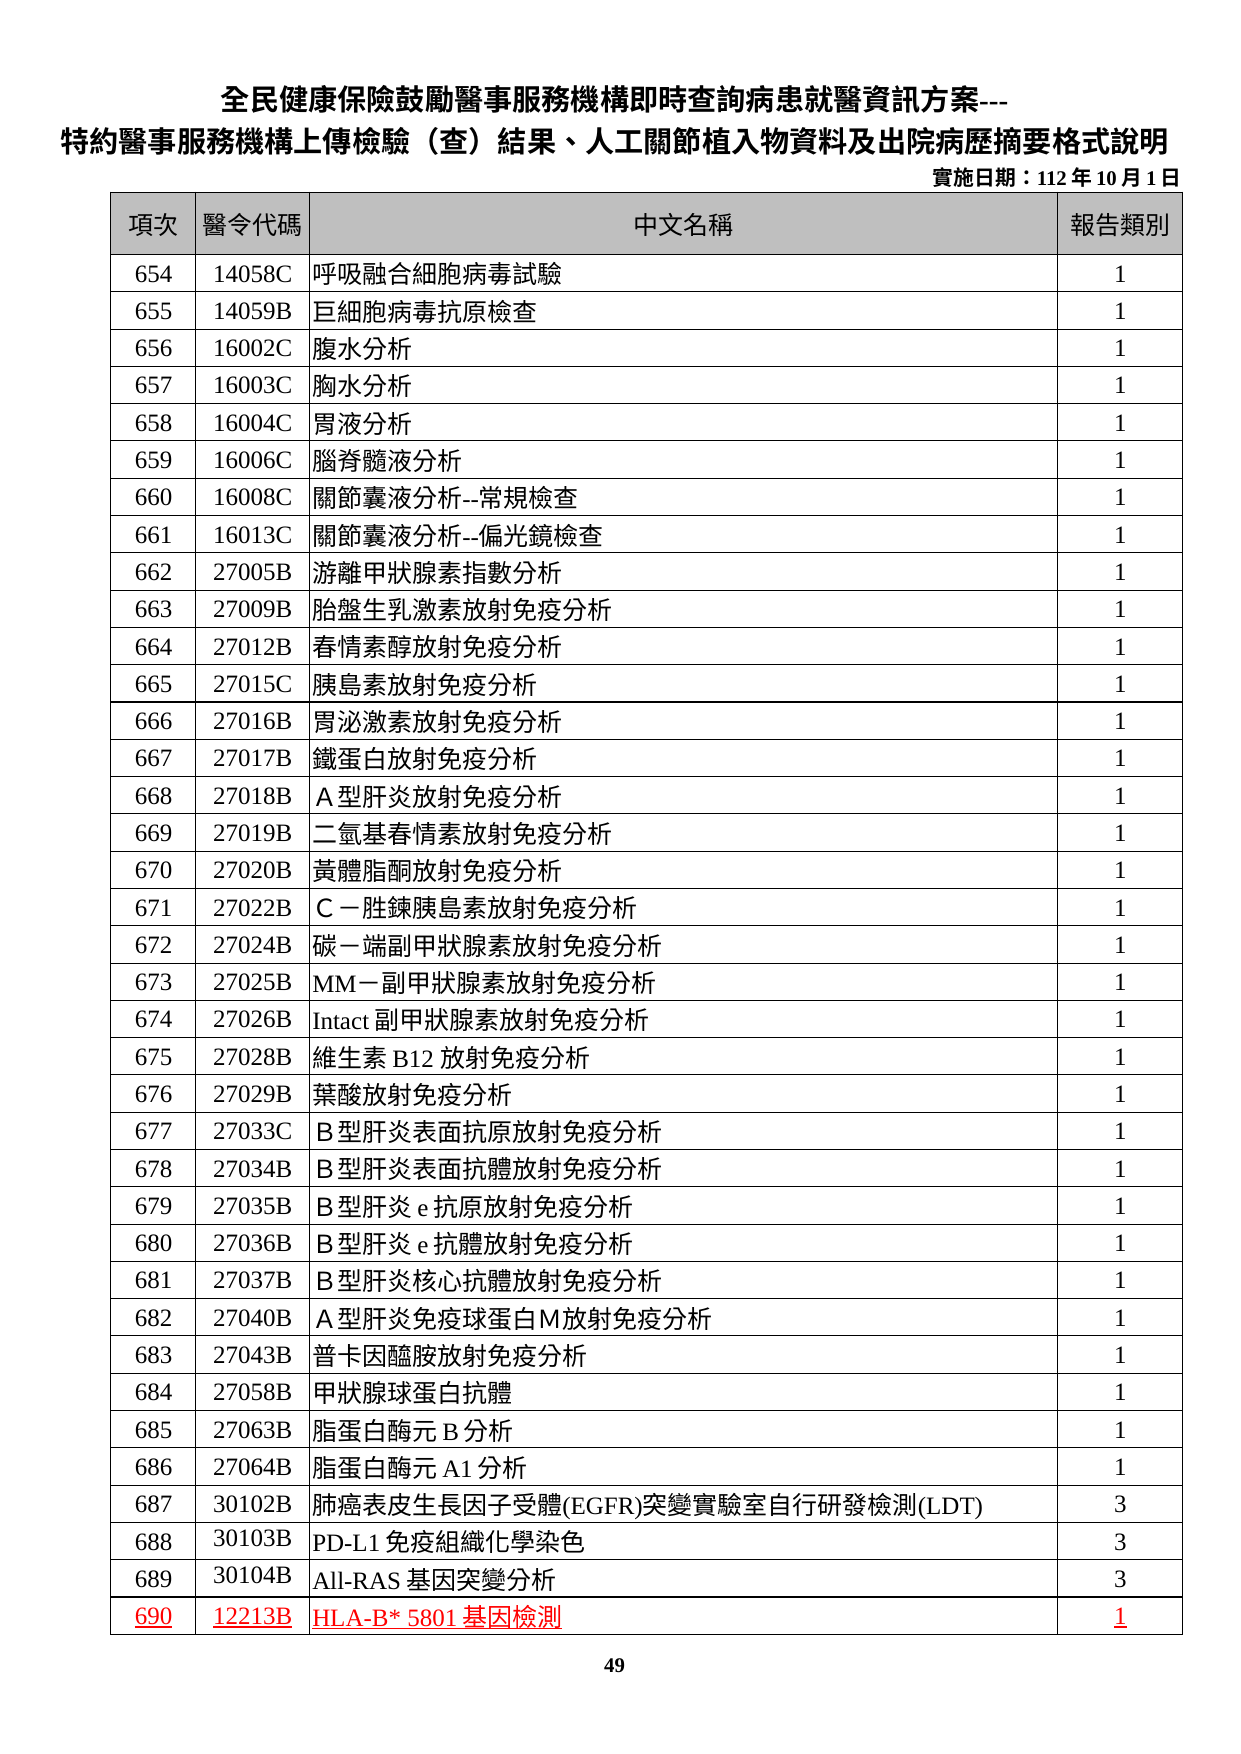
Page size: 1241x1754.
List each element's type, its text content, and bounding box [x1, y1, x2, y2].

table_cell 呼吸融合細胞病毒試驗 [310, 255, 1057, 291]
table_cell 676 [111, 1075, 195, 1112]
table_cell 670 [111, 852, 195, 888]
table_cell 684 [111, 1374, 195, 1410]
table_cell 685 [111, 1411, 195, 1447]
table_cell 1 [1058, 1374, 1182, 1410]
table_cell 16006C [196, 441, 309, 478]
table_cell 672 [111, 926, 195, 962]
table_cell 677 [111, 1113, 195, 1149]
table_cell 27063B [196, 1411, 309, 1447]
table_cell 27017B [196, 740, 309, 776]
table_cell 665 [111, 665, 195, 701]
table_cell MM－副甲狀腺素放射免疫分析 [310, 964, 1057, 1000]
table_cell 30103B [196, 1523, 309, 1559]
table_cell 686 [111, 1448, 195, 1484]
table_cell 27016B [196, 703, 309, 739]
table_cell 27029B [196, 1075, 309, 1112]
table_cell 1 [1058, 441, 1182, 478]
table_cell 1 [1058, 1187, 1182, 1223]
table_cell 胃液分析 [310, 404, 1057, 440]
table_cell 游離甲狀腺素指數分析 [310, 553, 1057, 589]
table_cell 675 [111, 1038, 195, 1074]
table_cell PD-L1免疫組織化學染色 [310, 1523, 1057, 1559]
table_cell 27020B [196, 852, 309, 888]
table_cell 葉酸放射免疫分析 [310, 1075, 1057, 1112]
table_cell 胃泌激素放射免疫分析 [310, 703, 1057, 739]
table_cell 669 [111, 814, 195, 851]
table_cell 690 [111, 1598, 195, 1634]
table_cell 脂蛋白酶元A1分析 [310, 1448, 1057, 1484]
table_cell 1 [1058, 1262, 1182, 1298]
table_cell 1 [1058, 1113, 1182, 1149]
table_cell 16002C [196, 330, 309, 366]
table_cell 27024B [196, 926, 309, 962]
table_cell 14059B [196, 292, 309, 328]
table_cell 1 [1058, 1411, 1182, 1447]
table_cell Ｂ型肝炎表面抗體放射免疫分析 [310, 1150, 1057, 1186]
table_cell 682 [111, 1299, 195, 1335]
table_cell 1 [1058, 292, 1182, 328]
table_cell 30102B [196, 1486, 309, 1522]
table_cell 27036B [196, 1225, 309, 1261]
table_cell 27022B [196, 889, 309, 925]
table_cell 鐵蛋白放射免疫分析 [310, 740, 1057, 776]
table_cell 27015C [196, 665, 309, 701]
table_cell Ａ型肝炎免疫球蛋白Ｍ放射免疫分析 [310, 1299, 1057, 1335]
table_cell 1 [1058, 1598, 1182, 1634]
table_cell 688 [111, 1523, 195, 1559]
table_cell 663 [111, 591, 195, 627]
table_header 醫令代碼 [196, 193, 309, 254]
table_cell 3 [1058, 1560, 1182, 1596]
table_cell 16004C [196, 404, 309, 440]
table_cell 腹水分析 [310, 330, 1057, 366]
table_cell 27019B [196, 814, 309, 851]
table_cell All-RAS基因突變分析 [310, 1560, 1057, 1596]
table_cell 1 [1058, 964, 1182, 1000]
table_cell Ｂ型肝炎核心抗體放射免疫分析 [310, 1262, 1057, 1298]
table_cell 689 [111, 1560, 195, 1596]
table_cell 661 [111, 516, 195, 552]
table_cell 1 [1058, 740, 1182, 776]
table_cell 654 [111, 255, 195, 291]
table_cell 27025B [196, 964, 309, 1000]
table_cell 27037B [196, 1262, 309, 1298]
table_cell 胸水分析 [310, 367, 1057, 403]
table_cell Intact副甲狀腺素放射免疫分析 [310, 1001, 1057, 1037]
table_cell 1 [1058, 367, 1182, 403]
table_cell 655 [111, 292, 195, 328]
table_cell 1 [1058, 1150, 1182, 1186]
table_cell 1 [1058, 777, 1182, 813]
table_cell 肺癌表皮生長因子受體(EGFR)突變實驗室自行研發檢測(LDT) [310, 1486, 1057, 1522]
table_cell 3 [1058, 1486, 1182, 1522]
table_cell 678 [111, 1150, 195, 1186]
table_cell 27058B [196, 1374, 309, 1410]
table_cell 656 [111, 330, 195, 366]
table_cell 683 [111, 1336, 195, 1373]
table_cell 關節囊液分析--常規檢查 [310, 479, 1057, 515]
table_header 項次 [111, 193, 195, 254]
table_cell 碳－端副甲狀腺素放射免疫分析 [310, 926, 1057, 962]
table_cell Ｂ型肝炎表面抗原放射免疫分析 [310, 1113, 1057, 1149]
table_header 報告類別 [1058, 193, 1182, 254]
table_cell 關節囊液分析--偏光鏡檢查 [310, 516, 1057, 552]
table_cell 27028B [196, 1038, 309, 1074]
table_cell 普卡因醯胺放射免疫分析 [310, 1336, 1057, 1373]
table_cell 維生素B12 放射免疫分析 [310, 1038, 1057, 1074]
table_cell 27035B [196, 1187, 309, 1223]
table_cell 27040B [196, 1299, 309, 1335]
table_cell 679 [111, 1187, 195, 1223]
table_cell 680 [111, 1225, 195, 1261]
table_cell 27064B [196, 1448, 309, 1484]
table_cell 1 [1058, 1225, 1182, 1261]
table_cell Ｂ型肝炎e抗體放射免疫分析 [310, 1225, 1057, 1261]
table_cell 14058C [196, 255, 309, 291]
table_cell 668 [111, 777, 195, 813]
table_cell 1 [1058, 1001, 1182, 1037]
table_cell 1 [1058, 1336, 1182, 1373]
table_cell 3 [1058, 1523, 1182, 1559]
table_cell 1 [1058, 703, 1182, 739]
table_cell 1 [1058, 665, 1182, 701]
table_cell 1 [1058, 889, 1182, 925]
table_cell 1 [1058, 1448, 1182, 1484]
table_cell 巨細胞病毒抗原檢查 [310, 292, 1057, 328]
table_cell 657 [111, 367, 195, 403]
table_cell 脂蛋白酶元B分析 [310, 1411, 1057, 1447]
table_cell 674 [111, 1001, 195, 1037]
table_cell 27034B [196, 1150, 309, 1186]
table_cell 30104B [196, 1560, 309, 1596]
table_cell 1 [1058, 404, 1182, 440]
table_cell Ａ型肝炎放射免疫分析 [310, 777, 1057, 813]
table_cell 1 [1058, 1299, 1182, 1335]
table_cell 27043B [196, 1336, 309, 1373]
table_cell 1 [1058, 553, 1182, 589]
table_cell 666 [111, 703, 195, 739]
table_cell 27005B [196, 553, 309, 589]
table_cell 27018B [196, 777, 309, 813]
table_cell 胎盤生乳激素放射免疫分析 [310, 591, 1057, 627]
table_cell 27012B [196, 628, 309, 664]
table_cell 673 [111, 964, 195, 1000]
table_cell 667 [111, 740, 195, 776]
table_cell 1 [1058, 852, 1182, 888]
table_cell 1 [1058, 926, 1182, 962]
table_cell 664 [111, 628, 195, 664]
table_cell 16003C [196, 367, 309, 403]
table_cell 甲狀腺球蛋白抗體 [310, 1374, 1057, 1410]
table_cell 1 [1058, 591, 1182, 627]
table_cell 681 [111, 1262, 195, 1298]
table_cell 659 [111, 441, 195, 478]
table_cell 16013C [196, 516, 309, 552]
table_cell 1 [1058, 814, 1182, 851]
table_cell 胰島素放射免疫分析 [310, 665, 1057, 701]
table_cell 1 [1058, 479, 1182, 515]
table_cell 1 [1058, 1038, 1182, 1074]
table_cell HLA-B* 5801基因檢測 [310, 1598, 1057, 1634]
table_cell 658 [111, 404, 195, 440]
table_cell 1 [1058, 330, 1182, 366]
table_cell 腦脊髓液分析 [310, 441, 1057, 478]
table_cell 12213B [196, 1598, 309, 1634]
table_cell Ｂ型肝炎e抗原放射免疫分析 [310, 1187, 1057, 1223]
table_header 中文名稱 [310, 193, 1057, 254]
table_cell 660 [111, 479, 195, 515]
table_cell 春情素醇放射免疫分析 [310, 628, 1057, 664]
table_cell 黃體脂酮放射免疫分析 [310, 852, 1057, 888]
table_cell 1 [1058, 516, 1182, 552]
table_cell Ｃ－胜鍊胰島素放射免疫分析 [310, 889, 1057, 925]
table_cell 1 [1058, 255, 1182, 291]
table_cell 687 [111, 1486, 195, 1522]
table_cell 27009B [196, 591, 309, 627]
table_cell 662 [111, 553, 195, 589]
table_cell 27033C [196, 1113, 309, 1149]
table_cell 27026B [196, 1001, 309, 1037]
table_cell 1 [1058, 628, 1182, 664]
table_cell 16008C [196, 479, 309, 515]
table_cell 671 [111, 889, 195, 925]
table_cell 1 [1058, 1075, 1182, 1112]
table_cell 二氫基春情素放射免疫分析 [310, 814, 1057, 851]
